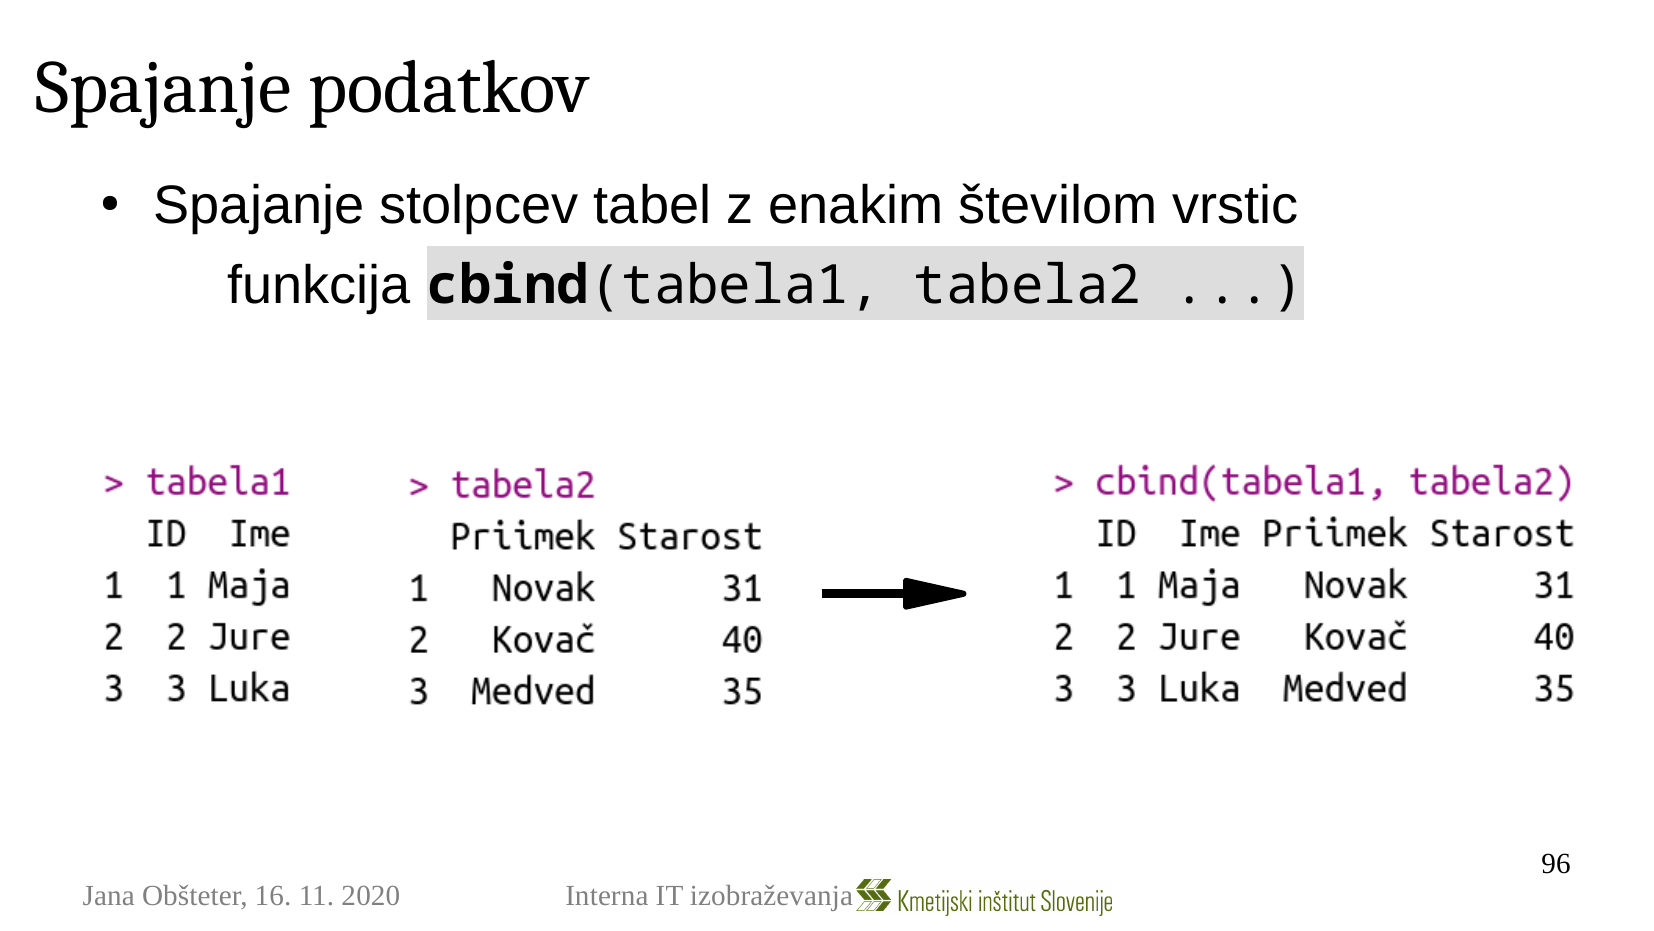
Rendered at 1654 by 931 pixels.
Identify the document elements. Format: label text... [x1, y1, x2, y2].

picture [91, 456, 836, 724]
title Spajanje podatkov [35, 21, 1524, 154]
picture [1041, 462, 1608, 719]
picture [856, 879, 1112, 916]
list Spajanje stolpcev tabel z enakim številom vrstic funkcija cbind(tabela1, tabela2 ...) [82, 165, 1642, 827]
